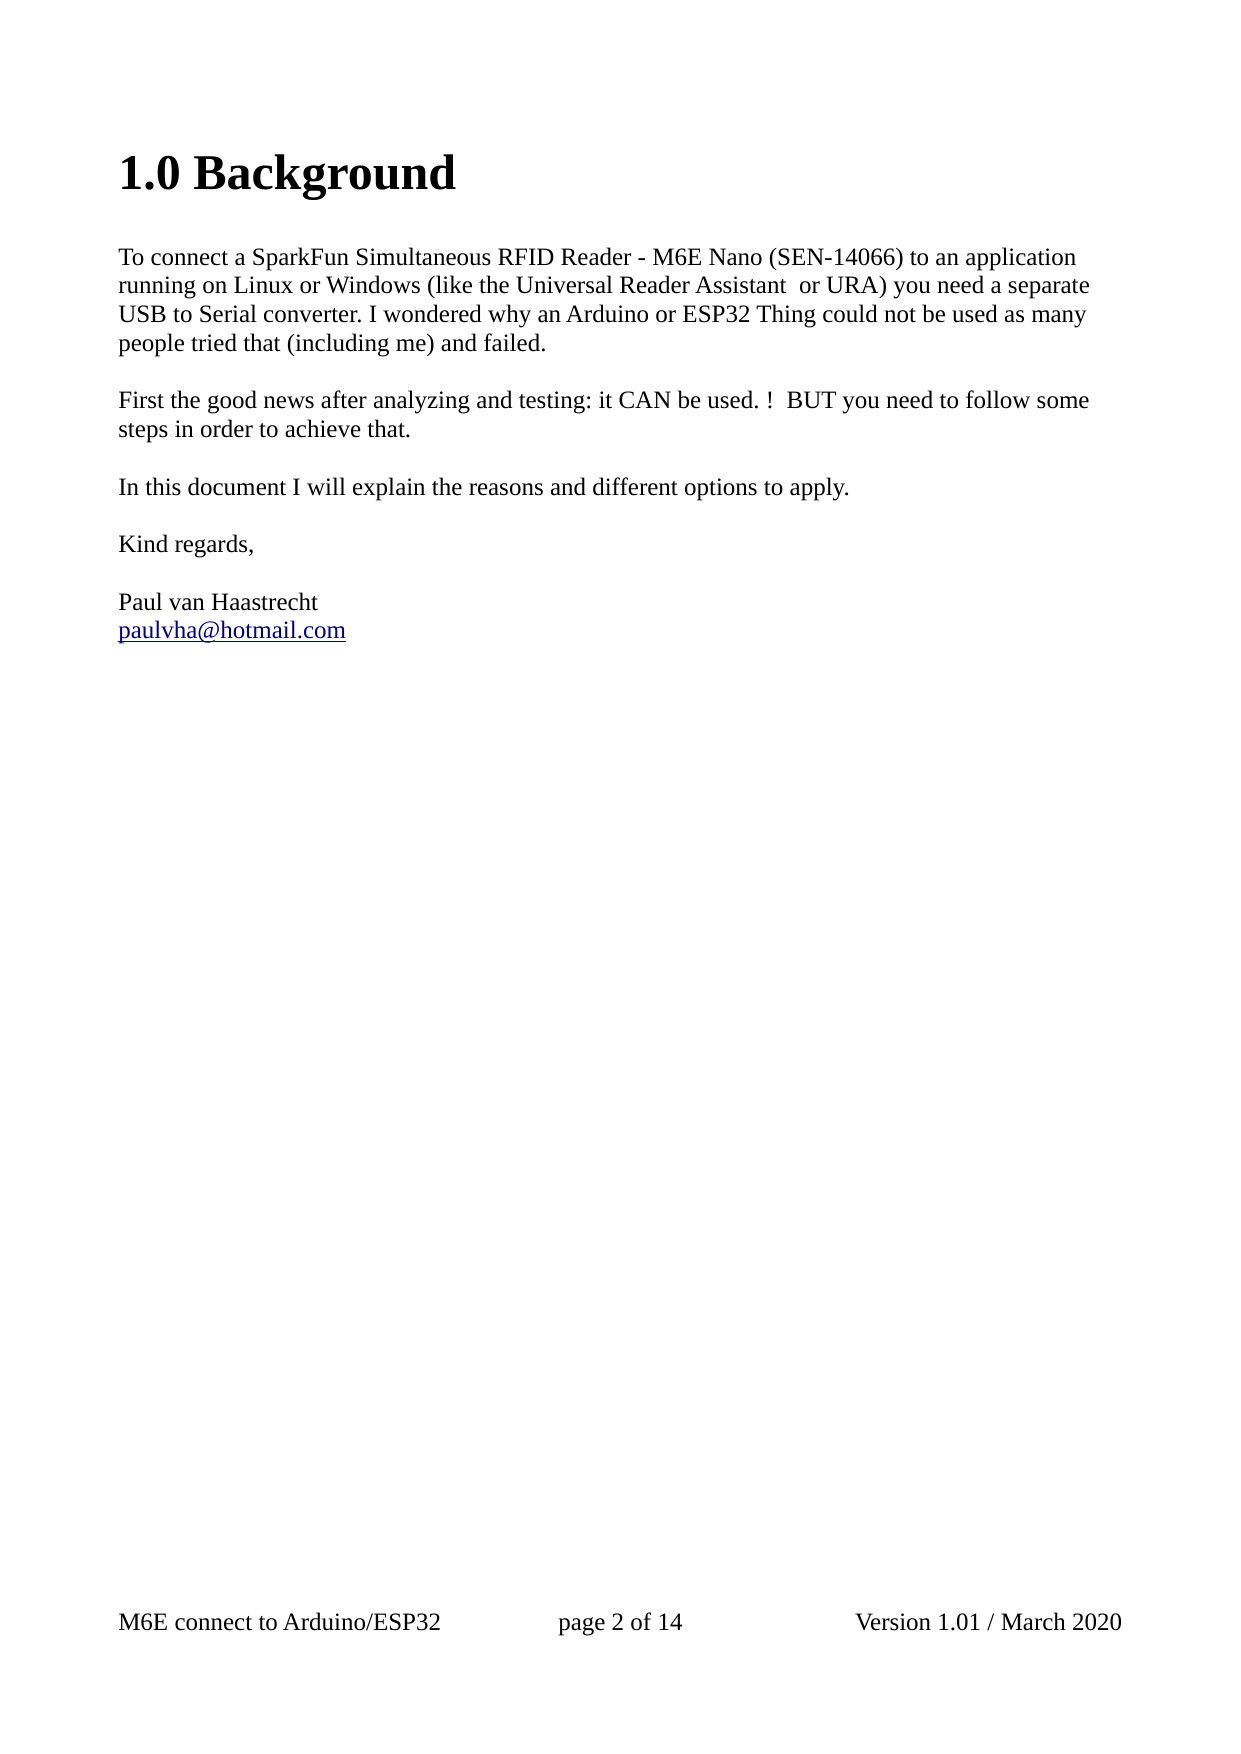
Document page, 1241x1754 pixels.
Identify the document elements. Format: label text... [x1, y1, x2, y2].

text First the good news after analyzing and testing: it CAN be used. ! BUT you need to follow some steps in order to achieve that. [118, 386, 1122, 443]
text Paul van Haastrecht [118, 587, 1122, 616]
text In this document I will explain the reasons and different options to apply. [118, 472, 1122, 501]
text paulvha@hotmail.com [118, 616, 1122, 644]
subtitle 1.0 Background [118, 143, 1122, 201]
text To connect a SparkFun Simultaneous RFID Reader - M6E Nano (SEN-14066) to an application running on Linux or Windows (like the Universal Reader Assistant or URA) you need a separate USB to Serial converter. I wondered why an Arduino or ESP32 Thing could not be used as many people tried that (including me) and failed. [118, 242, 1122, 357]
text Kind regards, [118, 529, 1122, 558]
